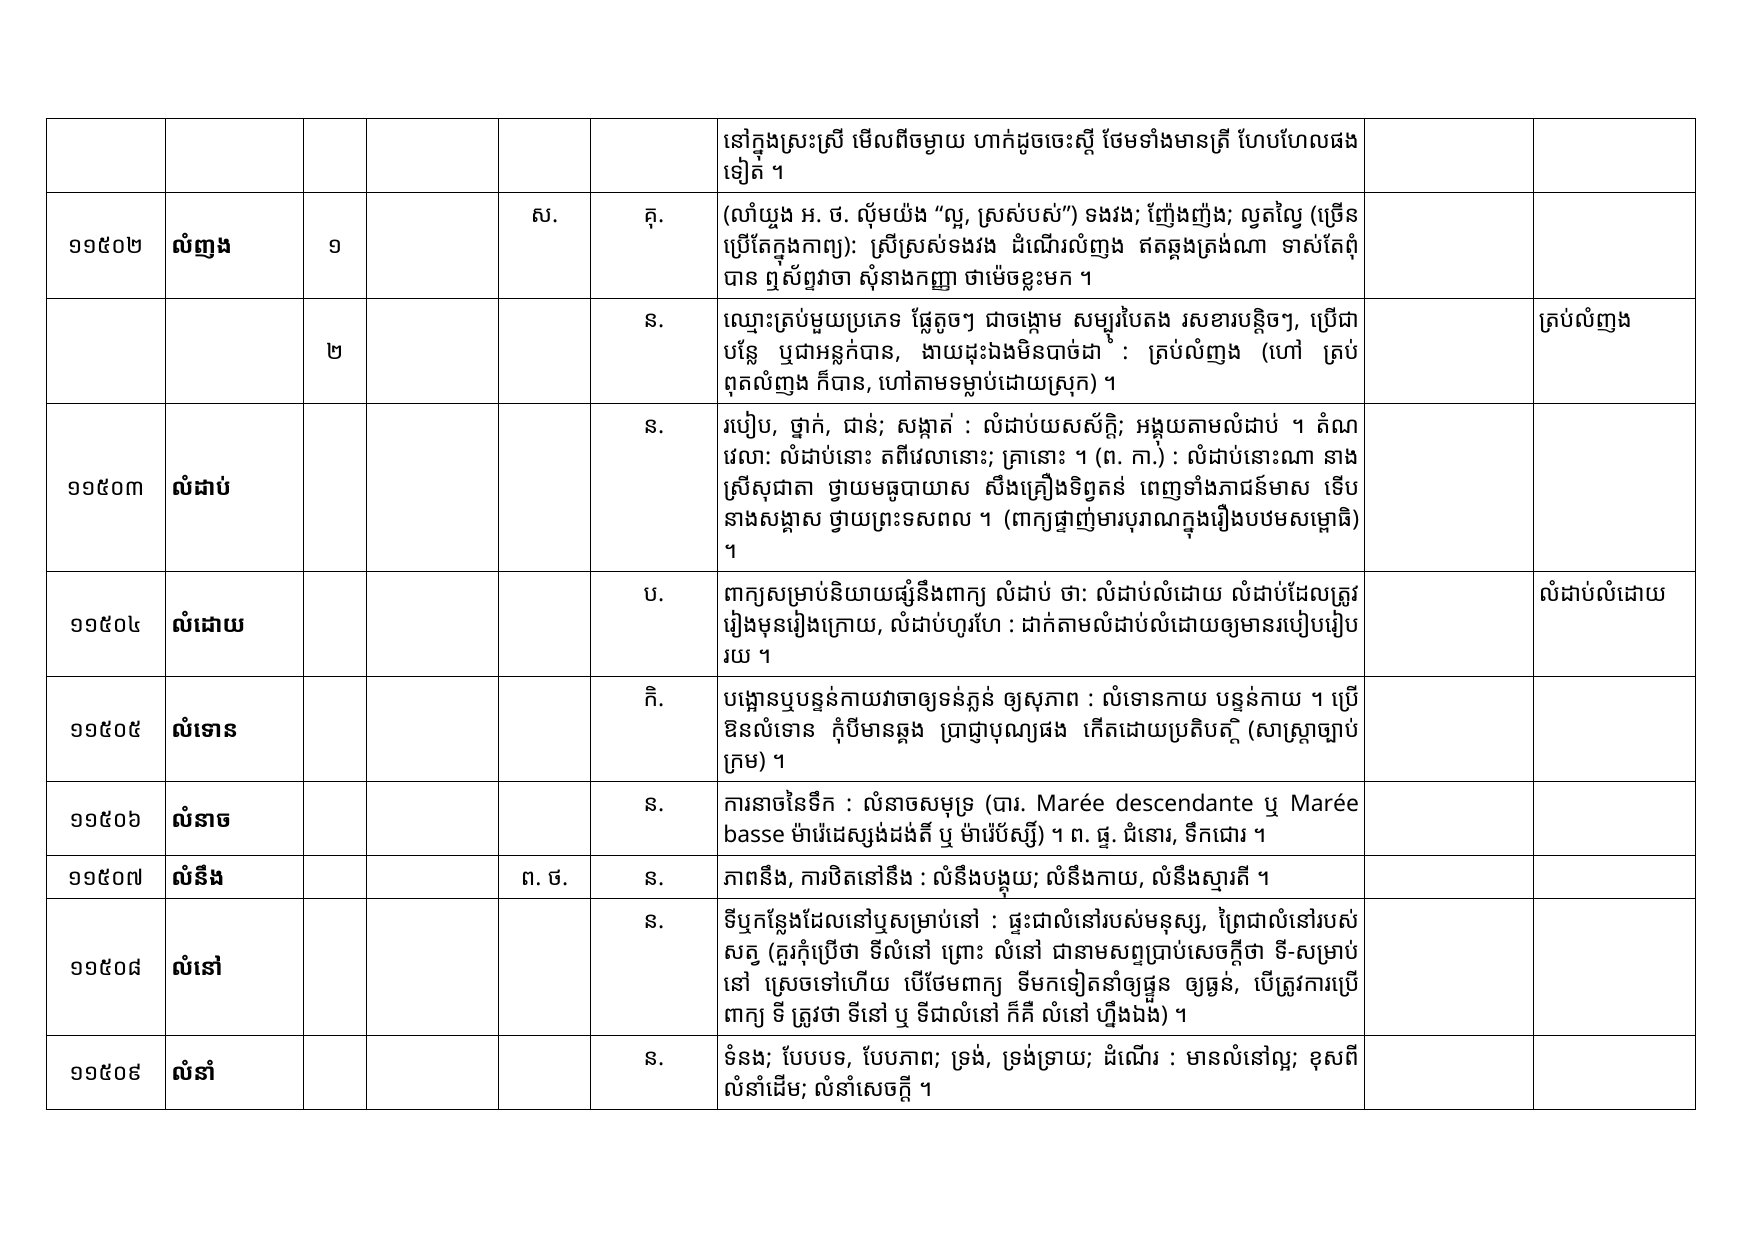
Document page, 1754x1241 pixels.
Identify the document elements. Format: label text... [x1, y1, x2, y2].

table_cell គុ. [591, 193, 717, 297]
table_cell លំនៅ [166, 899, 303, 1035]
table_cell ន. [591, 856, 717, 898]
table_cell [1365, 677, 1533, 781]
table_cell [1534, 404, 1695, 571]
table_cell [304, 856, 366, 898]
table_cell ពាក្យ​សម្រាប់​និយាយ​ផ្សំ​នឹង​ពាក្យ លំដាប់ ថា: លំដាប់​លំដោយ លំដាប់​ដែល​ត្រូវ​រៀង​មុន​រៀង​ក្រោយ, លំដាប់​ហូរ​ហែ : ដាក់​តាម​លំដាប់​លំដោយ​ឲ្យ​មាន​របៀប​រៀប​រយ ។ [718, 572, 1364, 676]
table_cell [1365, 299, 1533, 403]
table_cell [1365, 193, 1533, 297]
table_cell ន. [591, 1036, 717, 1109]
table_cell របៀប, ថ្នាក់, ជាន់; សង្កាត់ : លំដាប់​យស​ស័ក្តិ; អង្គុយ​តាម​លំដាប់ ។ តំណ​វេលា: លំដាប់​នោះ ត​ពី​វេលា​នោះ; គ្រា​នោះ ។ (ព. កា.) : លំដាប់​នោះ​ណា នាង​ស្រី​សុជាតា ថ្វាយ​មធូ​បាយាស សឹង​គ្រឿង​ទិព្វ​តន់ ពេញ​ទាំង​ភាជន៍​មាស ទើប​នាង​សង្គាស ថ្វាយ​ព្រះ​ទសពល ។ (ពាក្យ​ផ្ទាញ់​មារ​បុរាណ​ក្នុង​រឿង​បឋម​សម្ពោធិ) ។ [718, 404, 1364, 571]
table_cell ២ [304, 299, 366, 403]
table_cell [367, 193, 498, 297]
table_cell លំនាច [166, 782, 303, 855]
table_cell [499, 299, 590, 403]
table_cell [166, 299, 303, 403]
table_cell លំទោន [166, 677, 303, 781]
table_cell [591, 119, 717, 192]
table_cell [367, 572, 498, 676]
table_cell ស. [499, 193, 590, 297]
table_cell [47, 119, 165, 192]
table_cell ១១៥០៩ [47, 1036, 165, 1109]
table_cell កិ. [591, 677, 717, 781]
table_cell ន. [591, 899, 717, 1035]
table_cell លំដាប់ [166, 404, 303, 571]
table_cell [367, 119, 498, 192]
table_cell [1534, 856, 1695, 898]
table_cell [499, 782, 590, 855]
table_cell [304, 572, 366, 676]
table_cell លំដោយ [166, 572, 303, 676]
table_cell [499, 404, 590, 571]
table_cell [499, 677, 590, 781]
table_cell ត្រប់​លំញង [1534, 299, 1695, 403]
table_cell [499, 119, 590, 192]
table_cell លំញង [166, 193, 303, 297]
table_cell [367, 677, 498, 781]
table_cell [1365, 404, 1533, 571]
table_cell [47, 299, 165, 403]
table_cell [166, 119, 303, 192]
table_cell [499, 1036, 590, 1109]
table_cell ១១៥០៧ [47, 856, 165, 898]
table_cell [367, 856, 498, 898]
table_cell លំដាប់​លំដោយ [1534, 572, 1695, 676]
table_cell ទំនង; បែប​បទ, បែប​ភាព; ​ទ្រង់, ទ្រង់ទ្រាយ; ដំណើរ : មាន​លំនៅ​ល្អ; ខុស​ពី​លំនាំ​ដើម; លំនាំ​សេចក្ដី ។ [718, 1036, 1364, 1109]
table_cell លំនាំ [166, 1036, 303, 1109]
table_cell ១១៥០២ [47, 193, 165, 297]
table_cell [1534, 193, 1695, 297]
table_cell ១១៥០៣ [47, 404, 165, 571]
table_cell [1365, 1036, 1533, 1109]
table_cell ព. ថ. [499, 856, 590, 898]
table_cell ១១៥០៨ [47, 899, 165, 1035]
table_cell នៅ​ក្នុង​ស្រះ​ស្រី មើល​ពី​ចម្ងាយ ហាក់​ដូច​ចេះ​ស្ដី ថែម​ទាំង​មាន​ត្រី ហែប​ហែល​ផង​ទៀត ។ [718, 119, 1364, 192]
table_cell ប. [591, 572, 717, 676]
table_cell [367, 782, 498, 855]
table_cell [1365, 119, 1533, 192]
table_cell បង្អោន​ឬ​បន្ទន់​កាយ​វាចា​ឲ្យ​ទន់​ភ្លន់ ឲ្យ​សុភាព : លំទោន​កាយ បន្ទន់​កាយ ។ ប្រើ​ឱន​លំទោន កុំ​បី​មាន​ឆ្គង ប្រាជ្ញា​បុណ្យ​ផង កើត​ដោយ​ប្រតិបត្តិ (សាស្រ្តា​ច្បាប់​ក្រម) ។ [718, 677, 1364, 781]
table_cell [1365, 782, 1533, 855]
table_cell [367, 299, 498, 403]
table_cell [1365, 572, 1533, 676]
table_cell [367, 404, 498, 571]
table_cell ១១៥០៤ [47, 572, 165, 676]
table_cell ១១៥០៦ [47, 782, 165, 855]
table_cell ភាព​នឹង, ការ​ឋិត​នៅ​នឹង : លំនឹង​បង្គុយ; លំនឹង​កាយ, លំនឹង​ស្មារតី ។ [718, 856, 1364, 898]
table_cell [367, 1036, 498, 1109]
table_cell [304, 1036, 366, 1109]
table_cell លំនឹង [166, 856, 303, 898]
table_cell [304, 677, 366, 781]
table_cell [1365, 899, 1533, 1035]
table_cell [1534, 1036, 1695, 1109]
table_cell [1534, 677, 1695, 781]
table_cell (លាំយ្ចង អ. ថ. លុ័មយ៉ង “ល្អ, ស្រស់​បស់”) ទងវង; ញ៉ែងញ៉ង; ល្វតល្វៃ (ច្រើន​ប្រើ​តែ​ក្នុង​កាព្យ): ស្រី​ស្រស់​ទងវង ដំណើរ​លំញង ឥត​ឆ្គង​ត្រង់​ណា ទាស់​តែ​ពុំ​បាន ឮ​ស័ព្ទ​វាចា សុំ​នាង​កញ្ញា ថា​ម៉េច​ខ្លះ​មក ។ [718, 193, 1364, 297]
table_cell [304, 782, 366, 855]
table_cell [1534, 782, 1695, 855]
table_cell [499, 899, 590, 1035]
table_cell ១១៥០៥ [47, 677, 165, 781]
table_cell [304, 404, 366, 571]
table_cell [1534, 119, 1695, 192]
table_cell [1365, 856, 1533, 898]
table_cell ទី​ឬ​កន្លែង​ដែល​នៅ​ឬ​សម្រាប់​នៅ : ផ្ទះ​ជា​លំនៅ​របស់​មនុស្ស, ព្រៃ​ជា​លំនៅ​របស់​សត្វ (គួរ​កុំ​ប្រើ​ថា ទី​លំនៅ ព្រោះ លំនៅ ជា​នាម​សព្ទ​ប្រាប់​សេចក្ដី​ថា ទី-សម្រាប់​នៅ ស្រេច​ទៅ​ហើយ បើ​ថែម​ពាក្យ ទី​មក​ទៀត​នាំ​ឲ្យ​ផ្ទួន ឲ្យ​ធ្ងន់, បើ​ត្រូវ​ការ​ប្រើ​ពាក្យ ទី ត្រូវ​ថា ទី​នៅ ឬ ទី​ជា​លំនៅ ក៏​គឺ លំនៅ ហ្នឹង​ឯង) ។ [718, 899, 1364, 1035]
table_cell ១ [304, 193, 366, 297]
table_cell ការ​នាច​នៃ​ទឹក : លំនាច​សមុទ្រ (បារ. Marée descendante ឬ Marée basse ម៉ារ៉េដេស្សង់ដង់តិ៍ ឬ ម៉ារ៉េប័ស្សិ៍) ។ ព. ផ្ទ. ជំនោរ, ទឹក​ជោរ ។ [718, 782, 1364, 855]
table_cell [304, 899, 366, 1035]
table_cell ន. [591, 404, 717, 571]
table_cell [304, 119, 366, 192]
table_cell ន. [591, 299, 717, 403]
table_cell ន. [591, 782, 717, 855]
table_cell [367, 899, 498, 1035]
table_cell [499, 572, 590, 676]
table_cell ឈ្មោះ​ត្រប់​មួយ​ប្រភេទ ផ្លែ​តូច​ៗ ជា​ចង្កោម សម្បុរ​បៃតង រស​ខារ​បន្តិច​ៗ, ប្រើ​ជា​បន្លែ ឬ​ជា​អន្លក់​បាន, ងាយ​ដុះ​ឯង​មិន​បាច់​ដាំ : ត្រប់​លំញង (ហៅ ត្រប់​ពុតលំញង ក៏​បាន, ហៅ​តាម​ទម្លាប់​ដោយ​ស្រុក) ។ [718, 299, 1364, 403]
table_cell [1534, 899, 1695, 1035]
